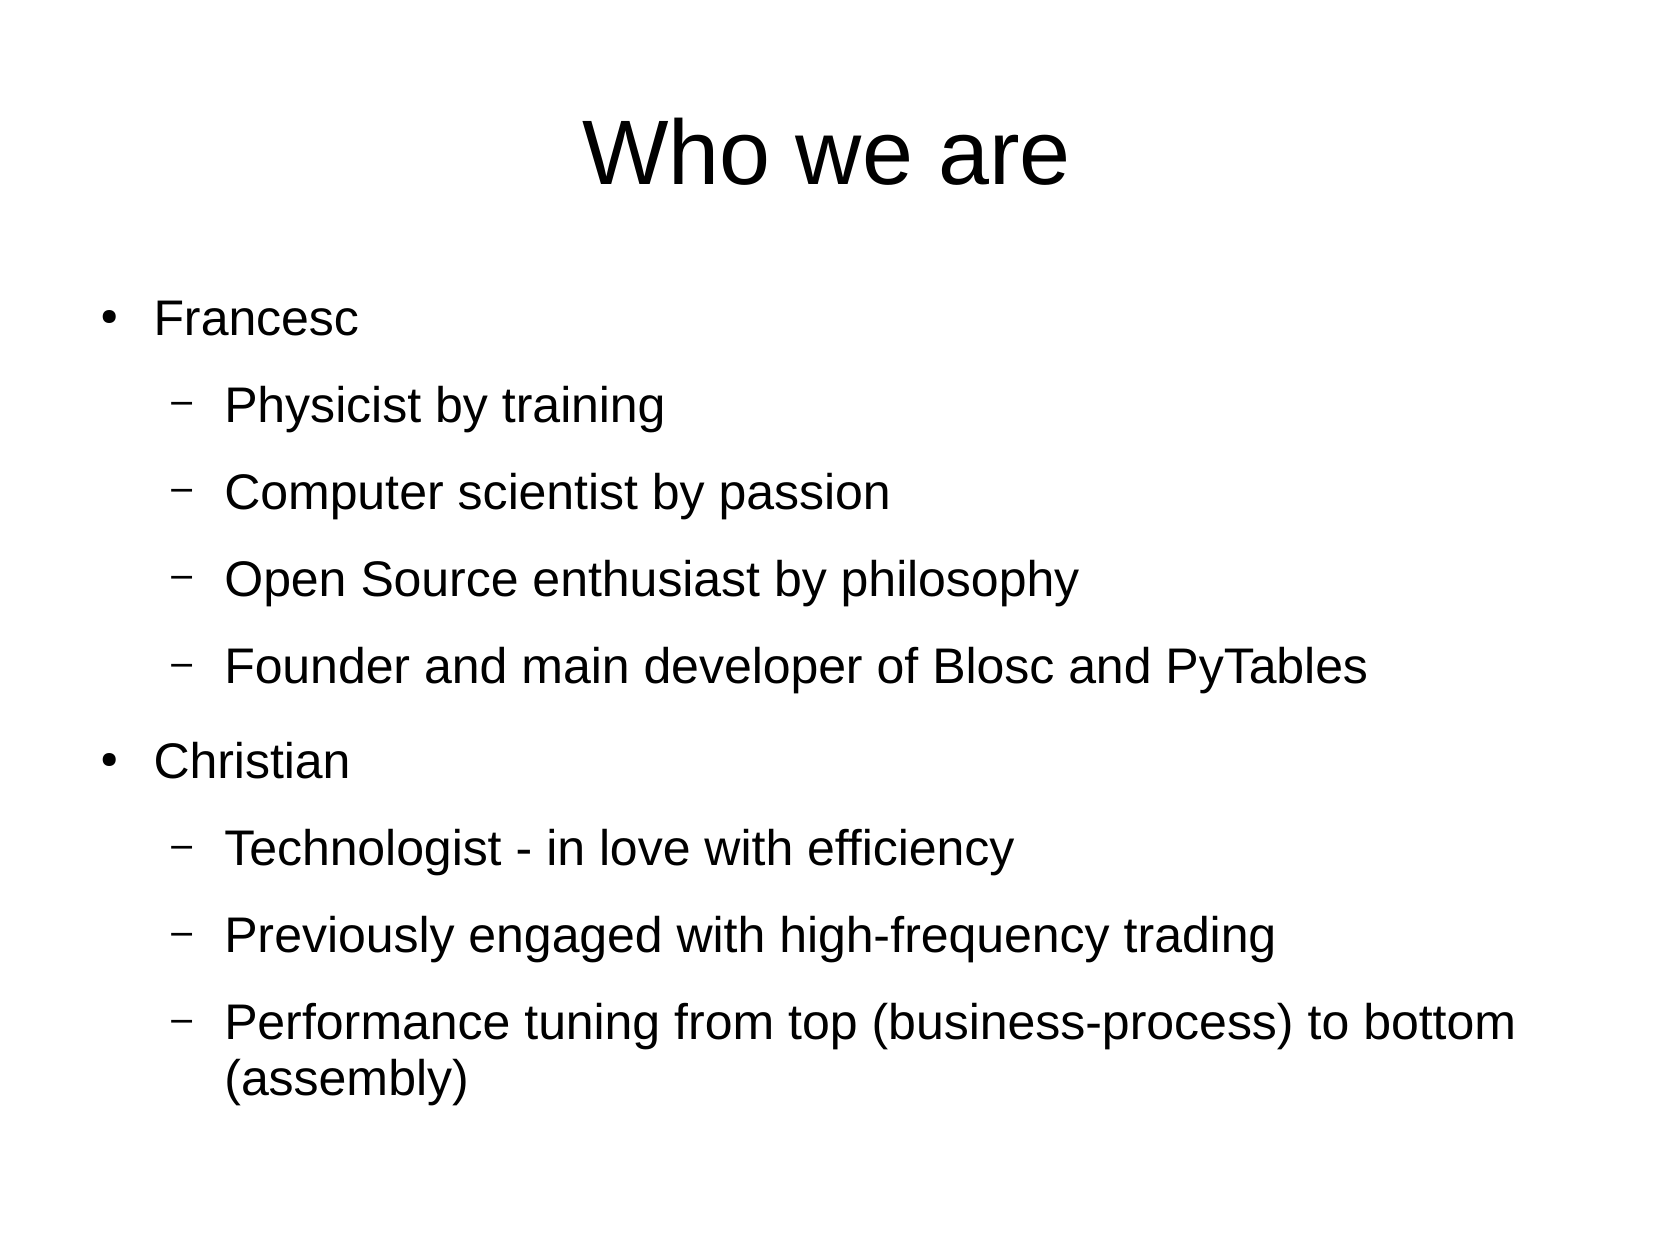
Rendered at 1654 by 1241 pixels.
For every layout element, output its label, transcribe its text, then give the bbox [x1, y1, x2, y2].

title Who we are [82, 49, 1571, 257]
list Francesc Physicist by training Computer scientist by passion Open Source enthusiast by philosophy Founder and main developer of Blosc and PyTables Christian Technologist - in love with efficiency Previously engaged with high-frequency trading Performance tuning from top (business-process) to bottom (assembly) [82, 290, 1571, 1170]
